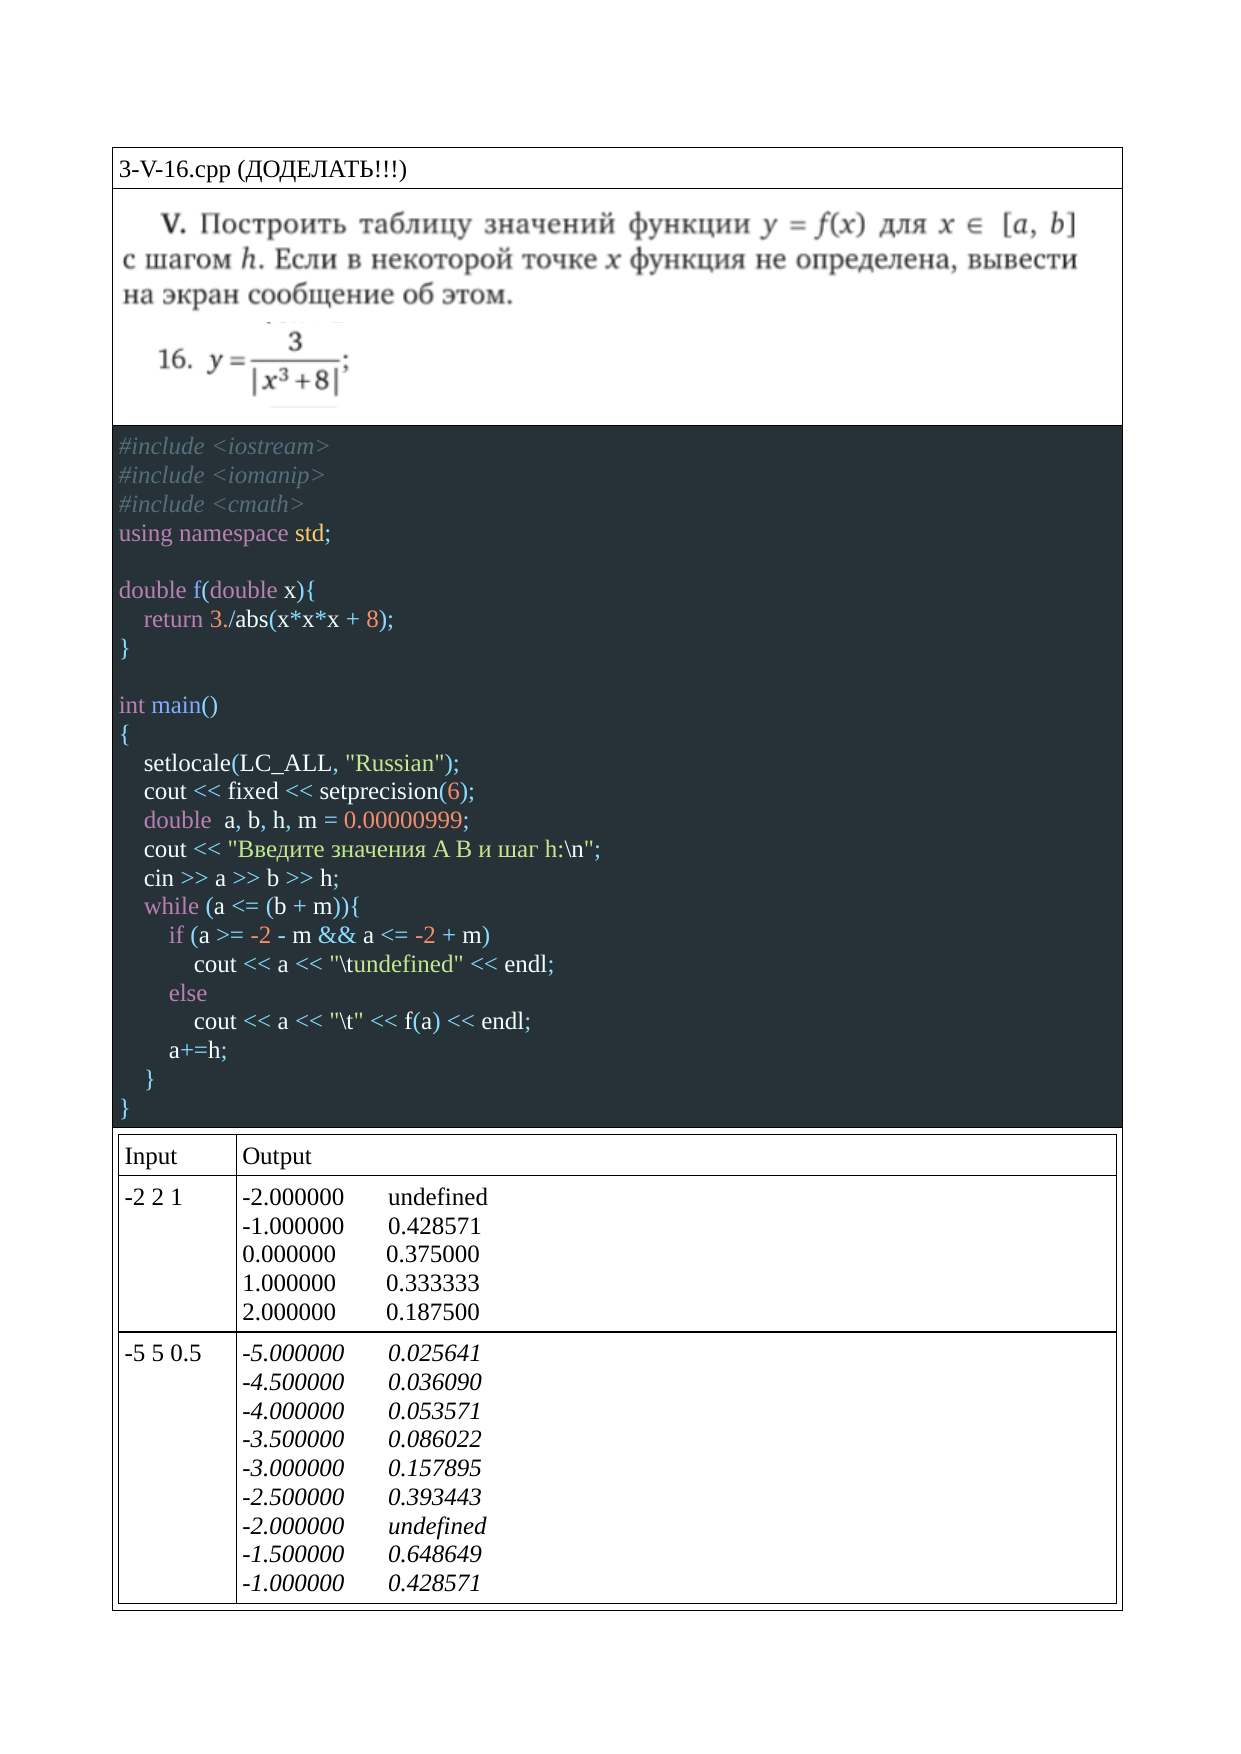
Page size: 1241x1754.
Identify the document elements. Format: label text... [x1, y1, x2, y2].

table_cell [113, 189, 1122, 425]
table_cell -5.000000 0.025641 -4.500000 0.036090 -4.000000 0.053571 -3.500000 0.086022 -3.000000 0.157895 -2.500000 0.393443 -2.000000 undefined -1.500000 0.648649 -1.000000 0.428571 [237, 1333, 1116, 1603]
table_cell [113, 1128, 1122, 1609]
table_header Output [237, 1135, 1116, 1175]
table_cell -5 5 0.5 [119, 1333, 236, 1603]
table_cell #include <iostream> #include <iomanip> #include <cmath> using namespace std; double f(double x){ return 3./abs(x*x*x + 8); } int main() { setlocale(LC_ALL, "Russian"); cout << fixed << setprecision(6); double a, b, h, m = 0.00000999; cout << "Введите значения A B и шаг h:\n"; cin >> a >> b >> h; while (a <= (b + m)){ if (a >= -2 - m && a <= -2 + m) cout << a << "\tundefined" << endl; else cout << a << "\t" << f(a) << endl; a+=h; } } [113, 426, 1122, 1127]
table_header 3-V-16.cpp (ДОДЕЛАТЬ!!!) [113, 148, 1122, 188]
table_cell -2 2 1 [119, 1176, 236, 1331]
table_header Input [119, 1135, 236, 1175]
table_cell -2.000000 undefined -1.000000 0.428571 0.000000 0.375000 1.000000 0.333333 2.000000 0.187500 [237, 1176, 1116, 1331]
picture [118, 195, 1117, 408]
